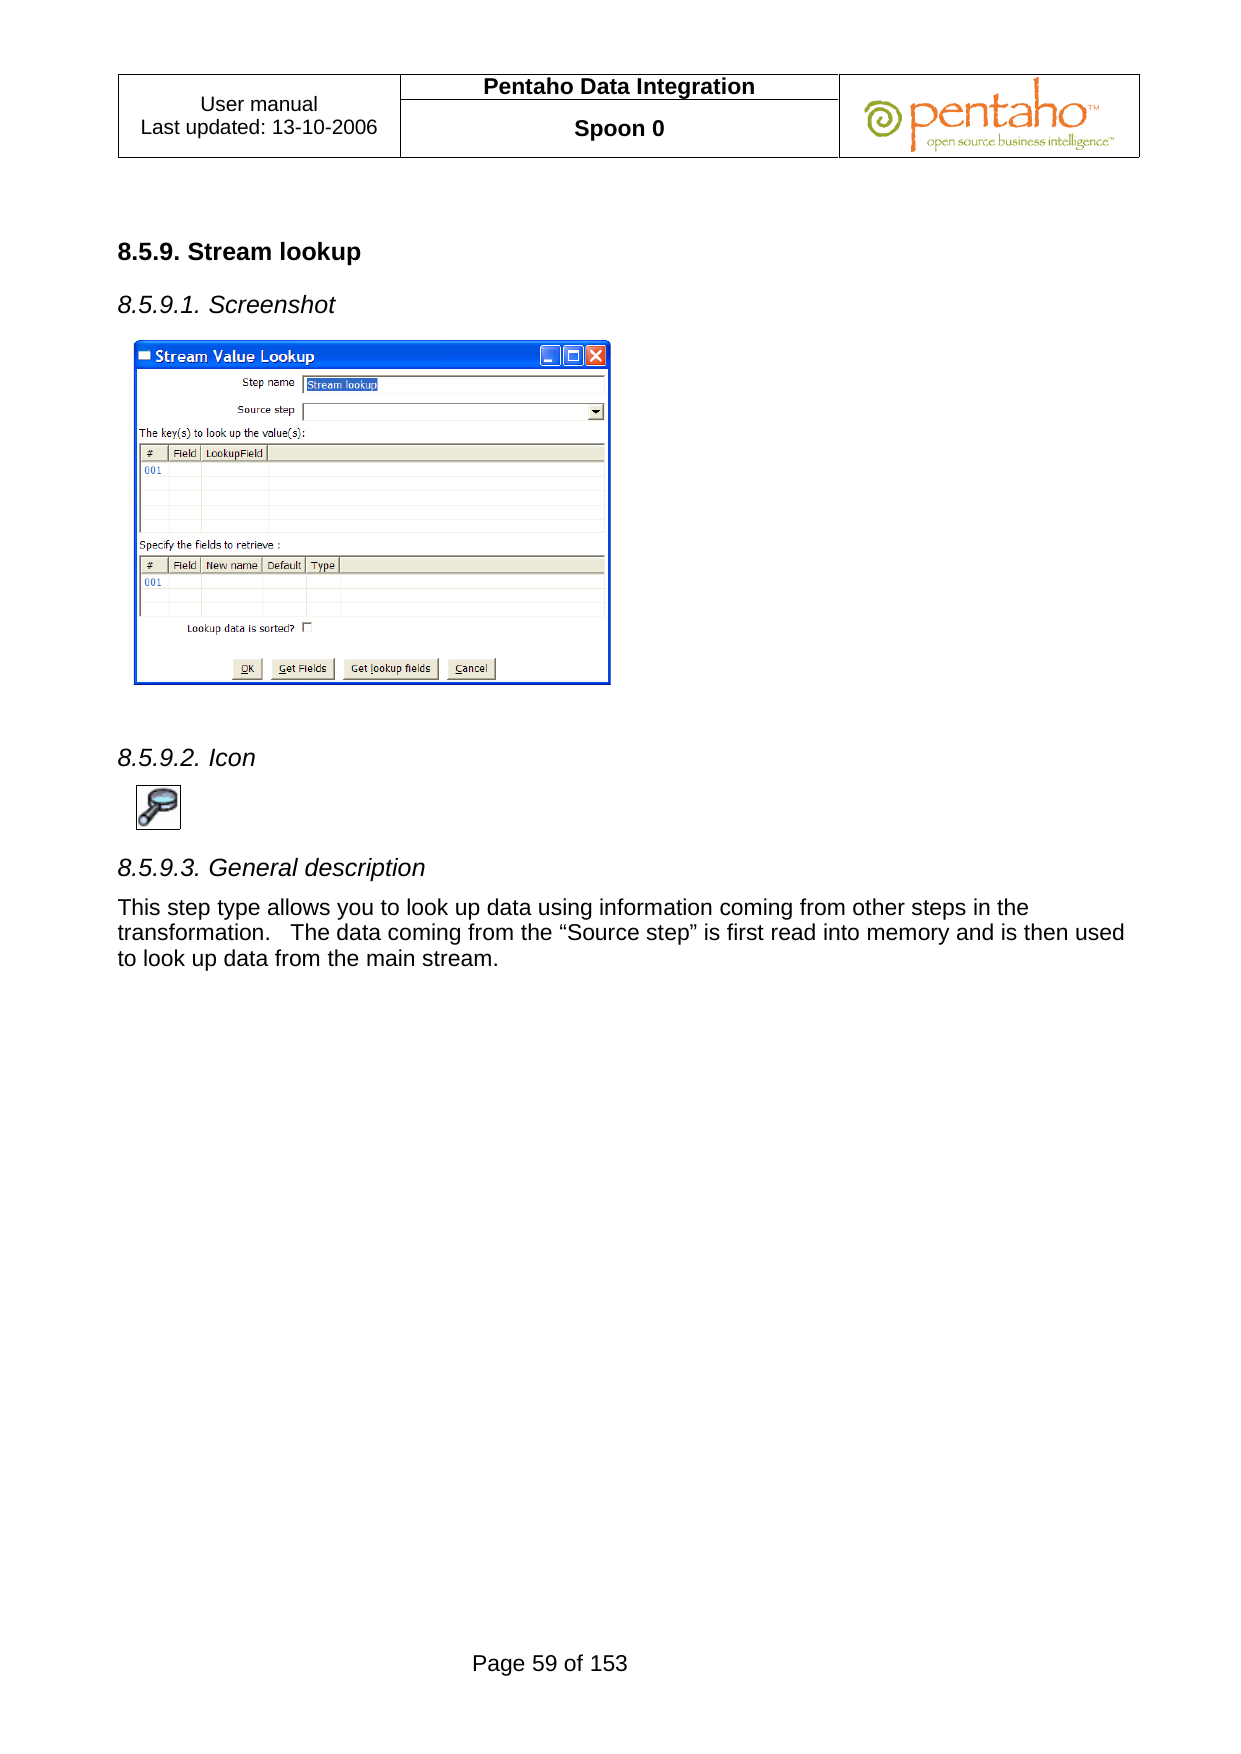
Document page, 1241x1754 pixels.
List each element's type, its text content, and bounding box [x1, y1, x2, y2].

subtitle Icon [117, 744, 1137, 772]
subtitle Screenshot [117, 291, 1137, 319]
picture [133, 340, 611, 685]
text This step type allows you to look up data using information coming from other steps in the transformation. The data coming from the “Source step” is first read into memory and is then used to look up data from the main stream. [117, 894, 1137, 971]
subtitle Stream lookup [117, 238, 1137, 266]
subtitle General description [117, 854, 1137, 882]
